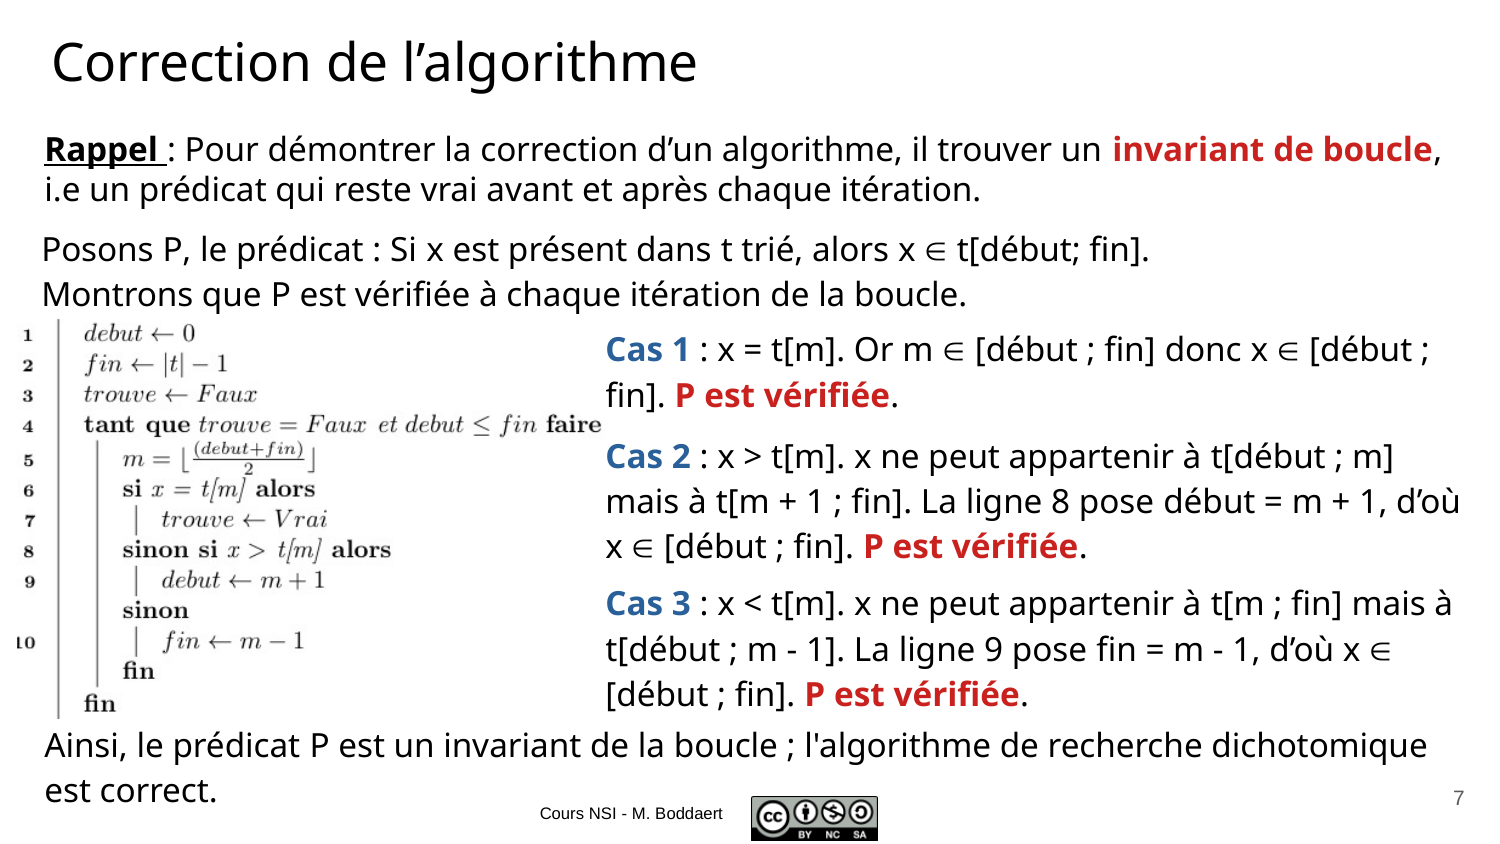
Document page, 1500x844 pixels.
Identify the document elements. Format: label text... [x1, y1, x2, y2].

text_box Cas 1 : x = t[m]. Or m ∈ [début ; fin] donc x ∈ [début ; fin]. P est vérifiée. [606, 318, 1500, 422]
text_box Ainsi, le prédicat P est un invariant de la boucle ; l'algorithme de recherche dichotomique est correct. [29, 720, 1477, 821]
text_box Cas 3 : x < t[m]. x ne peut appartenir à t[m ; fin] mais à t[début ; m - 1]. La ligne 9 pose fin = m - 1, d’où x ∈ [début ; fin]. P est vérifiée. [606, 572, 1477, 720]
picture [17, 318, 606, 720]
text_box Cas 2 : x > t[m]. x ne peut appartenir à t[début ; m] mais à t[m + 1 ; fin]. La ligne 8 pose début = m + 1, d’où x ∈ [début ; fin]. P est vérifiée. [606, 425, 1477, 572]
picture [751, 821, 878, 841]
text_box Posons P, le prédicat : Si x est présent dans t trié, alors x ∈ t[début; fin]. Montrons que P est vérifiée à chaque itération de la boucle. [26, 218, 1477, 318]
text_box Rappel : Pour démontrer la correction d’un algorithme, il trouver un invariant de boucle, i.e un prédicat qui reste vrai avant et après chaque itération. [29, 120, 1477, 218]
slide_number 4 [1389, 764, 1480, 830]
title Correction de l’algorithme [51, 13, 1449, 108]
